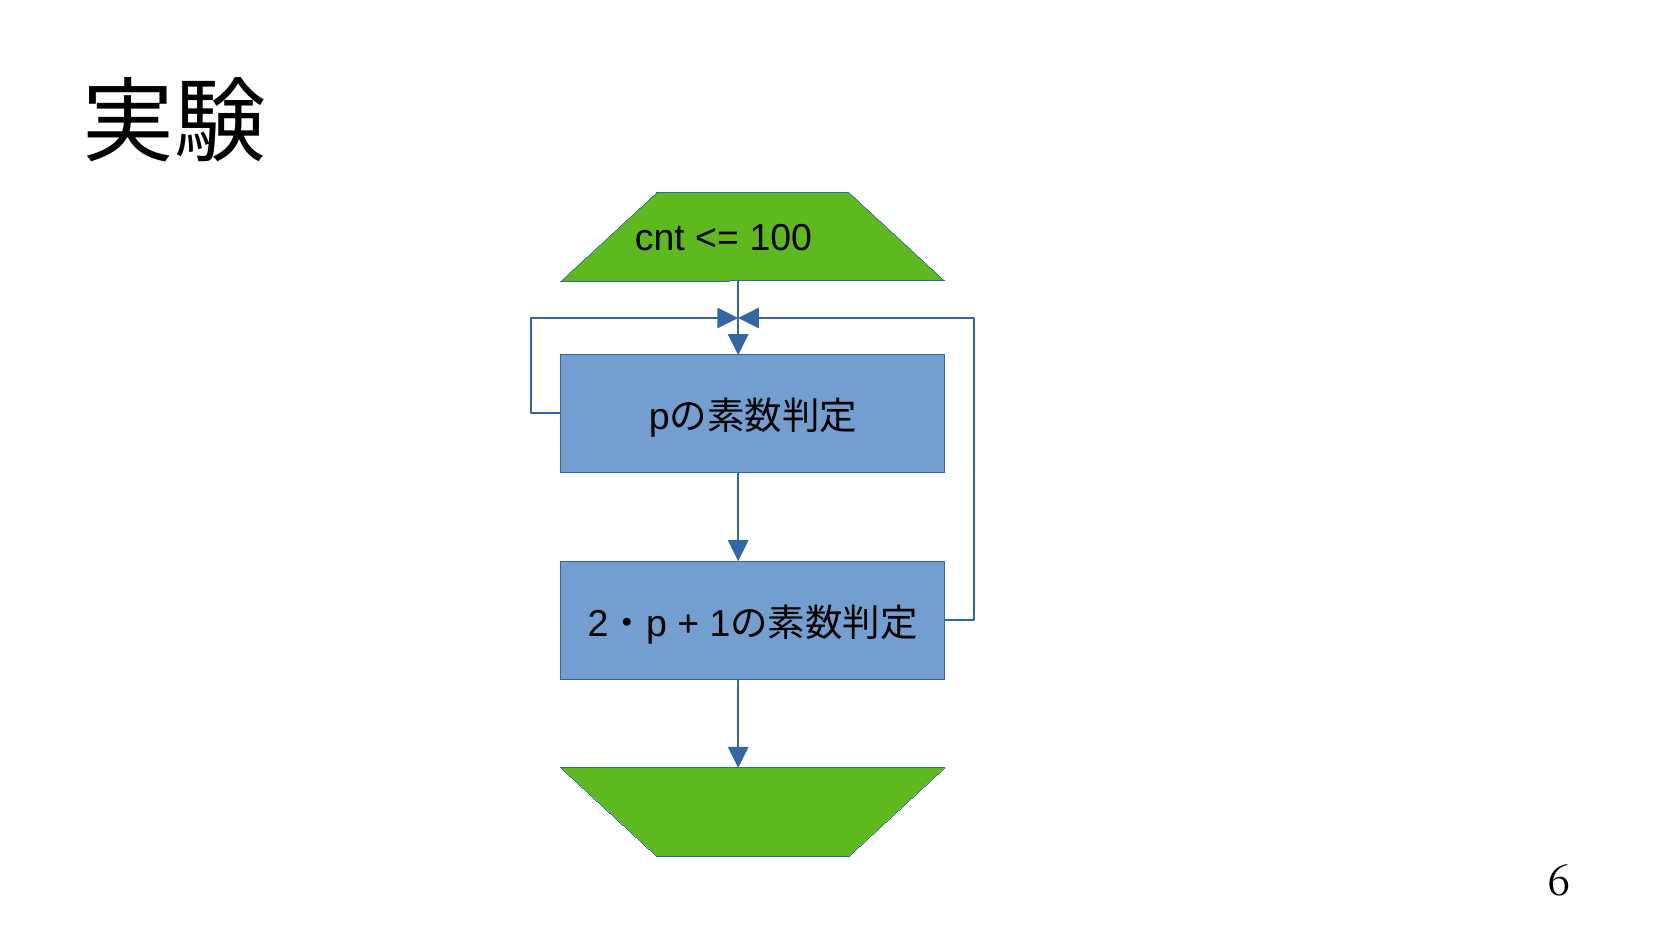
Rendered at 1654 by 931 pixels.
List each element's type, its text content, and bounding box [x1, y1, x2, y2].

text_box 2・p + 1の素数判定 [560, 561, 945, 680]
text_box [560, 767, 945, 857]
title 実験 [82, 37, 1571, 193]
text_box cnt <= 100 [620, 208, 827, 266]
text_box pの素数判定 [560, 354, 945, 473]
text_box [560, 192, 945, 282]
